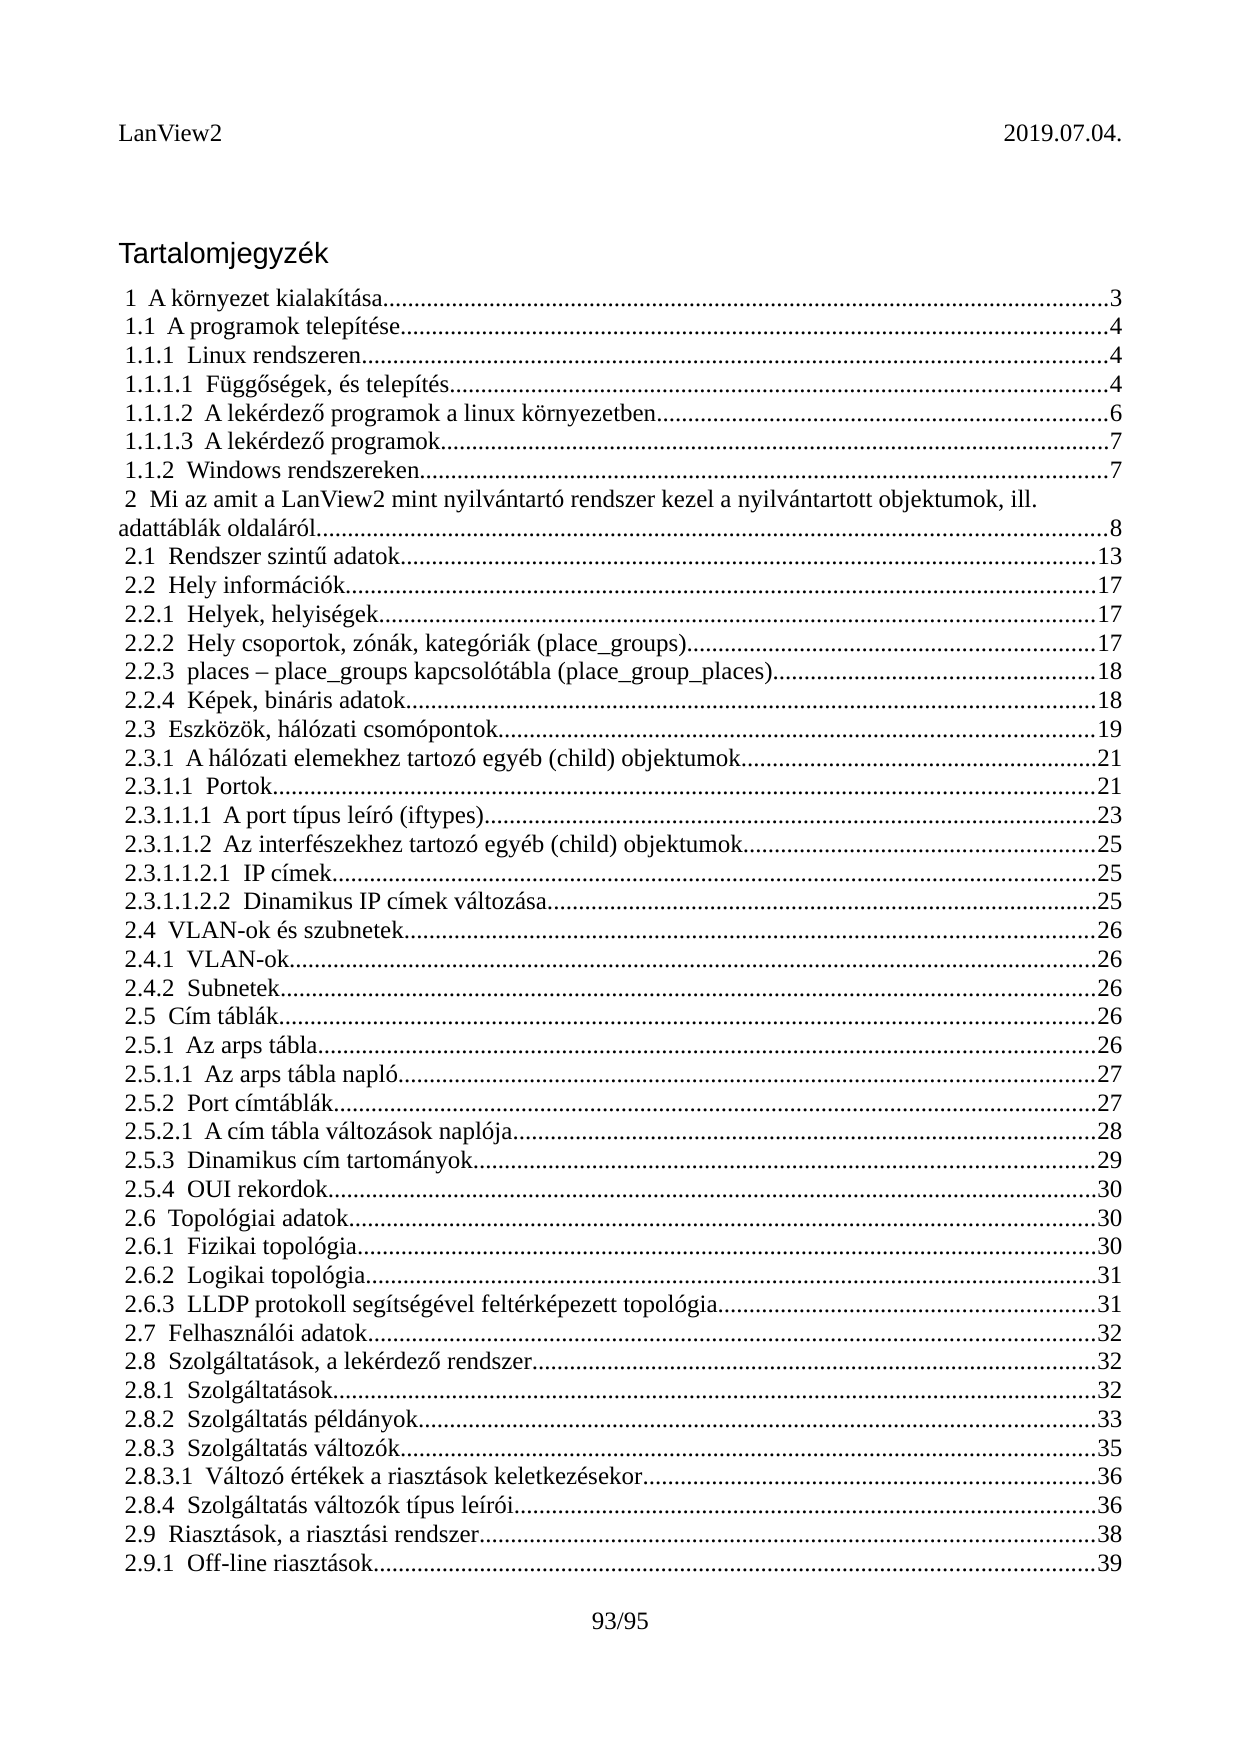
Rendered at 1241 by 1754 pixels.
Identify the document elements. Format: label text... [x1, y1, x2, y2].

text 2.2.4 Képek, bináris adatok 18 [118, 685, 1122, 714]
subtitle Tartalomjegyzék [118, 237, 1122, 270]
text 1.1.1.1 Függőségek, és telepítés 4 [118, 369, 1122, 398]
text 1.1.1.2 A lekérdező programok a linux környezetben 6 [118, 398, 1122, 426]
text 2.9 Riasztások, a riasztási rendszer 38 [118, 1519, 1122, 1548]
text 2.8.4 Szolgáltatás változók típus leírói 36 [118, 1490, 1122, 1519]
text 2.3.1.1.2.2 Dinamikus IP címek változása. 25 [118, 886, 1122, 915]
text 2.2.1 Helyek, helyiségek 17 [118, 599, 1122, 628]
text 2.6.1 Fizikai topológia 30 [118, 1231, 1122, 1260]
text 2.5.1 Az arps tábla 26 [118, 1030, 1122, 1059]
text 2.9.1 Off-line riasztások 39 [118, 1548, 1122, 1576]
text 1.1.2 Windows rendszereken 7 [118, 455, 1122, 484]
text 1.1.1 Linux rendszeren 4 [118, 340, 1122, 369]
text 2.6 Topológiai adatok 30 [118, 1203, 1122, 1231]
text 2.2.3 places – place_groups kapcsolótábla (place_group_places) 18 [118, 656, 1122, 685]
text 2.3.1 A hálózati elemekhez tartozó egyéb (child) objektumok 21 [118, 743, 1122, 771]
text 2.5.2 Port címtáblák. 27 [118, 1088, 1122, 1116]
text 2.5.4 OUI rekordok 30 [118, 1174, 1122, 1203]
text 2.7 Felhasználói adatok 32 [118, 1318, 1122, 1346]
text 2.5 Cím táblák 26 [118, 1001, 1122, 1030]
text 2.6.3 LLDP protokoll segítségével feltérképezett topológia 31 [118, 1289, 1122, 1318]
text 2.3.1.1 Portok 21 [118, 771, 1122, 800]
text 1 A környezet kialakítása 3 [118, 283, 1122, 311]
text 2.3.1.1.2.1 IP címek 25 [118, 858, 1122, 886]
text 2.3 Eszközök, hálózati csomópontok 19 [118, 714, 1122, 743]
text 2.8.2 Szolgáltatás példányok 33 [118, 1404, 1122, 1433]
text 2 Mi az amit a LanView2 mint nyilvántartó rendszer kezel a nyilvántartott objektumok, ill. adattáblák oldaláról. 8 [118, 484, 1122, 541]
text 1.1 A programok telepítése 4 [118, 311, 1122, 340]
text 2.3.1.1.2 Az interfészekhez tartozó egyéb (child) objektumok 25 [118, 829, 1122, 858]
text 2.3.1.1.1 A port típus leíró (iftypes) 23 [118, 800, 1122, 829]
text 2.8.1 Szolgáltatások 32 [118, 1375, 1122, 1404]
text 2.5.3 Dinamikus cím tartományok 29 [118, 1145, 1122, 1174]
text 2.2.2 Hely csoportok, zónák, kategóriák (place_groups) 17 [118, 628, 1122, 656]
text 2.8 Szolgáltatások, a lekérdező rendszer 32 [118, 1346, 1122, 1375]
text 2.8.3.1 Változó értékek a riasztások keletkezésekor 36 [118, 1461, 1122, 1490]
text 2.4 VLAN-ok és szubnetek 26 [118, 915, 1122, 944]
text 2.6.2 Logikai topológia 31 [118, 1260, 1122, 1289]
text 2.4.1 VLAN-ok 26 [118, 944, 1122, 973]
text 2.4.2 Subnetek 26 [118, 973, 1122, 1001]
text 2.5.1.1 Az arps tábla napló 27 [118, 1059, 1122, 1088]
text 2.5.2.1 A cím tábla változások naplója 28 [118, 1116, 1122, 1145]
text 2.8.3 Szolgáltatás változók 35 [118, 1433, 1122, 1461]
text 2.2 Hely információk 17 [118, 570, 1122, 599]
text 2.1 Rendszer szintű adatok 13 [118, 541, 1122, 570]
text 1.1.1.3 A lekérdező programok 7 [118, 426, 1122, 455]
